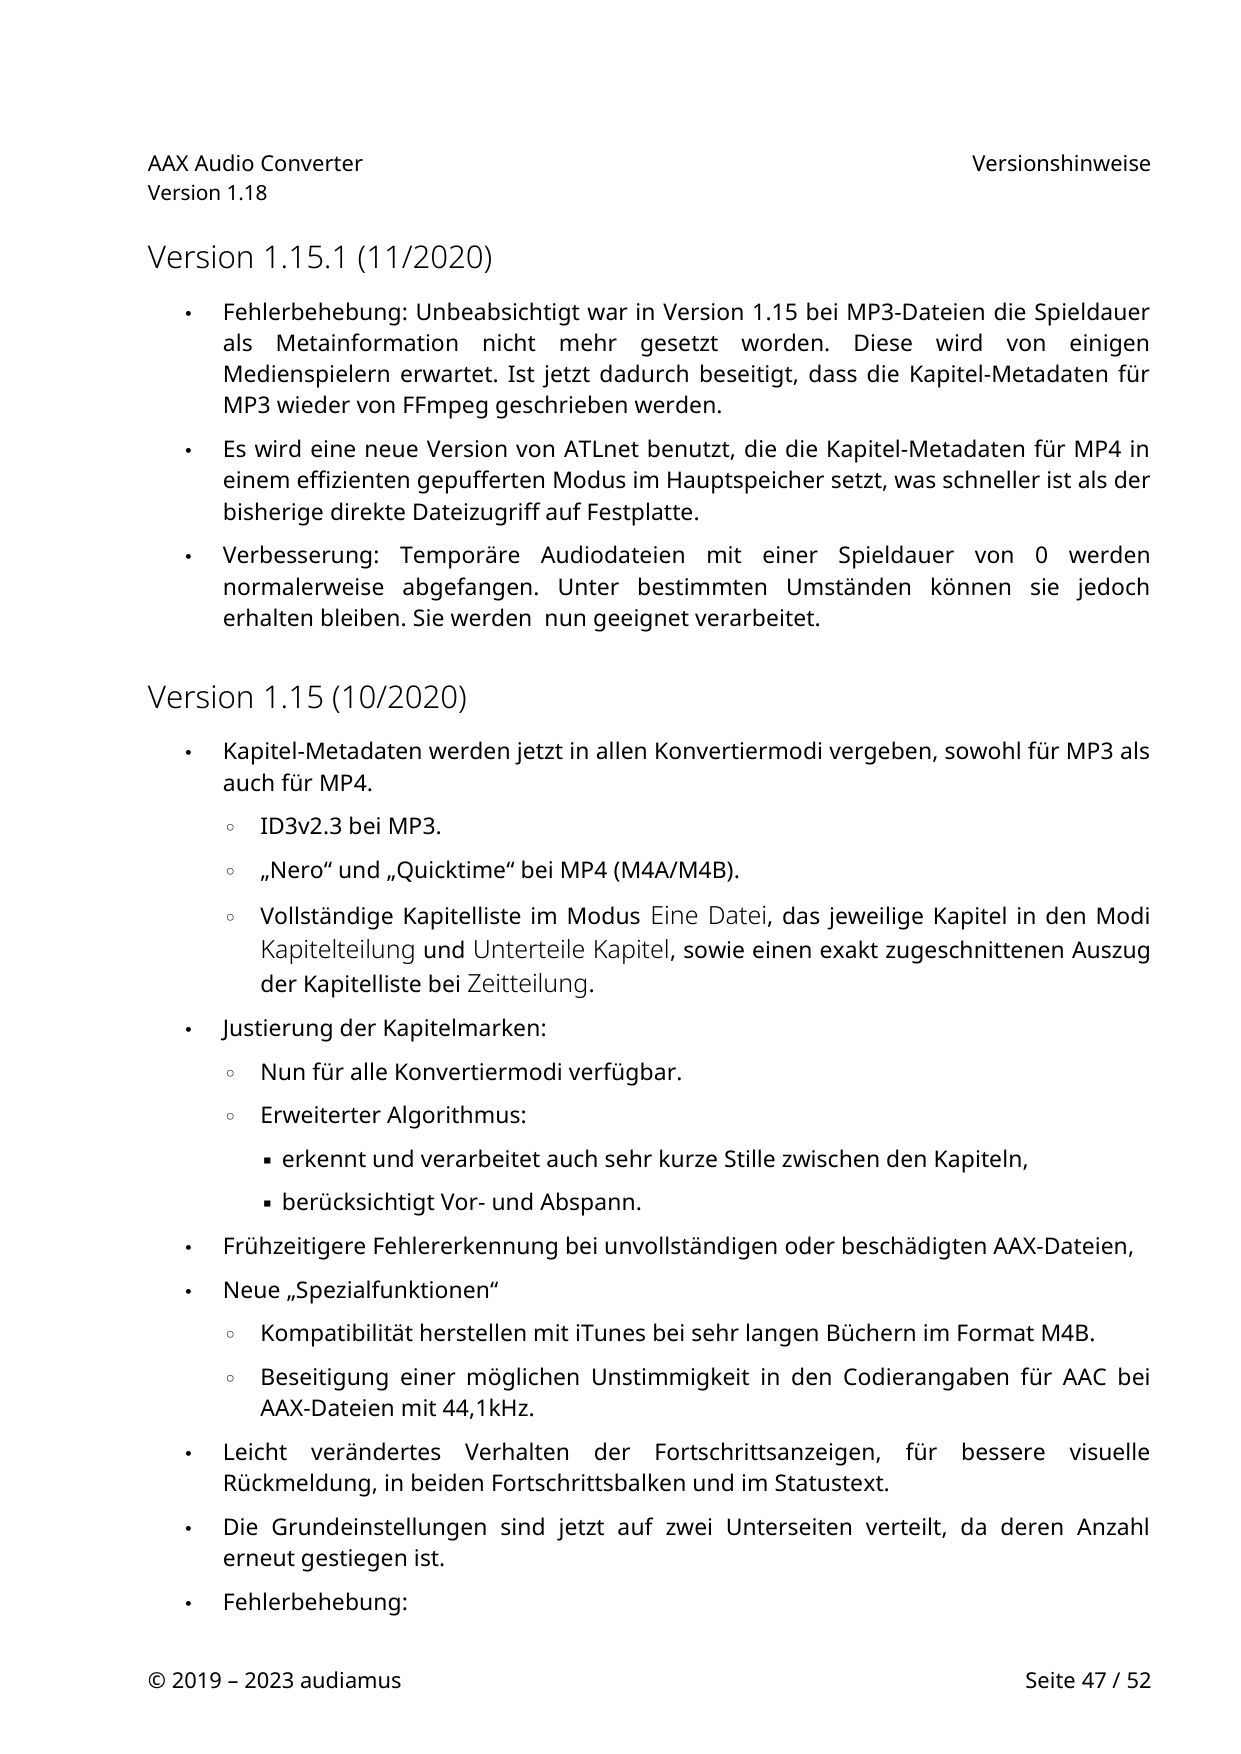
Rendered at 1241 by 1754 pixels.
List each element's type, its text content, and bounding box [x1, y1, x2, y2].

list Neue „Spezialfunktionen“ [185, 1274, 1152, 1305]
list Vollständige Kapitelliste im Modus Eine Datei, das jeweilige Kapitel in den Modi Kapitelteilung und Unterteile Kapitel, sowie einen exakt zugeschnittenen Auszug der Kapitelliste bei Zeitteilung. [223, 897, 1152, 999]
list berücksichtigt Vor- und Abspann. [260, 1186, 1152, 1218]
list Fehlerbehebung: Unbeabsichtigt war in Version 1.15 bei MP3-Dateien die Spieldauer als Metainformation nicht mehr gesetzt worden. Diese wird von einigen Medienspielern erwartet. Ist jetzt dadurch beseitigt, dass die Kapitel-Metadaten für MP3 wieder von FFmpeg geschrieben werden. [185, 296, 1152, 421]
list Nun für alle Konvertiermodi verfügbar. [223, 1055, 1152, 1087]
subtitle Version 1.15.1 (11/2020) [148, 235, 1152, 278]
list Verbesserung: Temporäre Audiodateien mit einer Spieldauer von 0 werden normalerweise abgefangen. Unter bestimmten Umständen können sie jedoch erhalten bleiben. Sie werden nun geeignet verarbeitet. [185, 539, 1152, 633]
list Beseitigung einer möglichen Unstimmigkeit in den Codierangaben für AAC bei AAX-Dateien mit 44,1kHz. [223, 1361, 1152, 1423]
list Kompatibilität herstellen mit iTunes bei sehr langen Büchern im Format M4B. [223, 1317, 1152, 1348]
list Kapitel-Metadaten werden jetzt in allen Konvertiermodi vergeben, sowohl für MP3 als auch für MP4. [185, 735, 1152, 798]
list ID3v2.3 bei MP3. [223, 810, 1152, 841]
list Justierung der Kapitelmarken: [185, 1012, 1152, 1043]
list Frühzeitigere Fehlererkennung bei unvollständigen oder beschädigten AAX-Dateien, [185, 1230, 1152, 1261]
list Leicht verändertes Verhalten der Fortschrittsanzeigen, für bessere visuelle Rückmeldung, in beiden Fortschrittsbalken und im Statustext. [185, 1436, 1152, 1498]
list Die Grundeinstellungen sind jetzt auf zwei Unterseiten verteilt, da deren Anzahl erneut gestiegen ist. [185, 1511, 1152, 1573]
list Erweiterter Algorithmus: [223, 1099, 1152, 1130]
list „Nero“ und „Quicktime“ bei MP4 (M4A/M4B). [223, 854, 1152, 885]
list erkennt und verarbeitet auch sehr kurze Stille zwischen den Kapiteln, [260, 1143, 1152, 1174]
subtitle Version 1.15 (10/2020) [148, 675, 1152, 718]
list Es wird eine neue Version von ATLnet benutzt, die die Kapitel-Metadaten für MP4 in einem effizienten gepufferten Modus im Hauptspeicher setzt, was schneller ist als der bisherige direkte Dateizugriff auf Festplatte. [185, 433, 1152, 527]
list Fehlerbehebung: [185, 1586, 1152, 1617]
